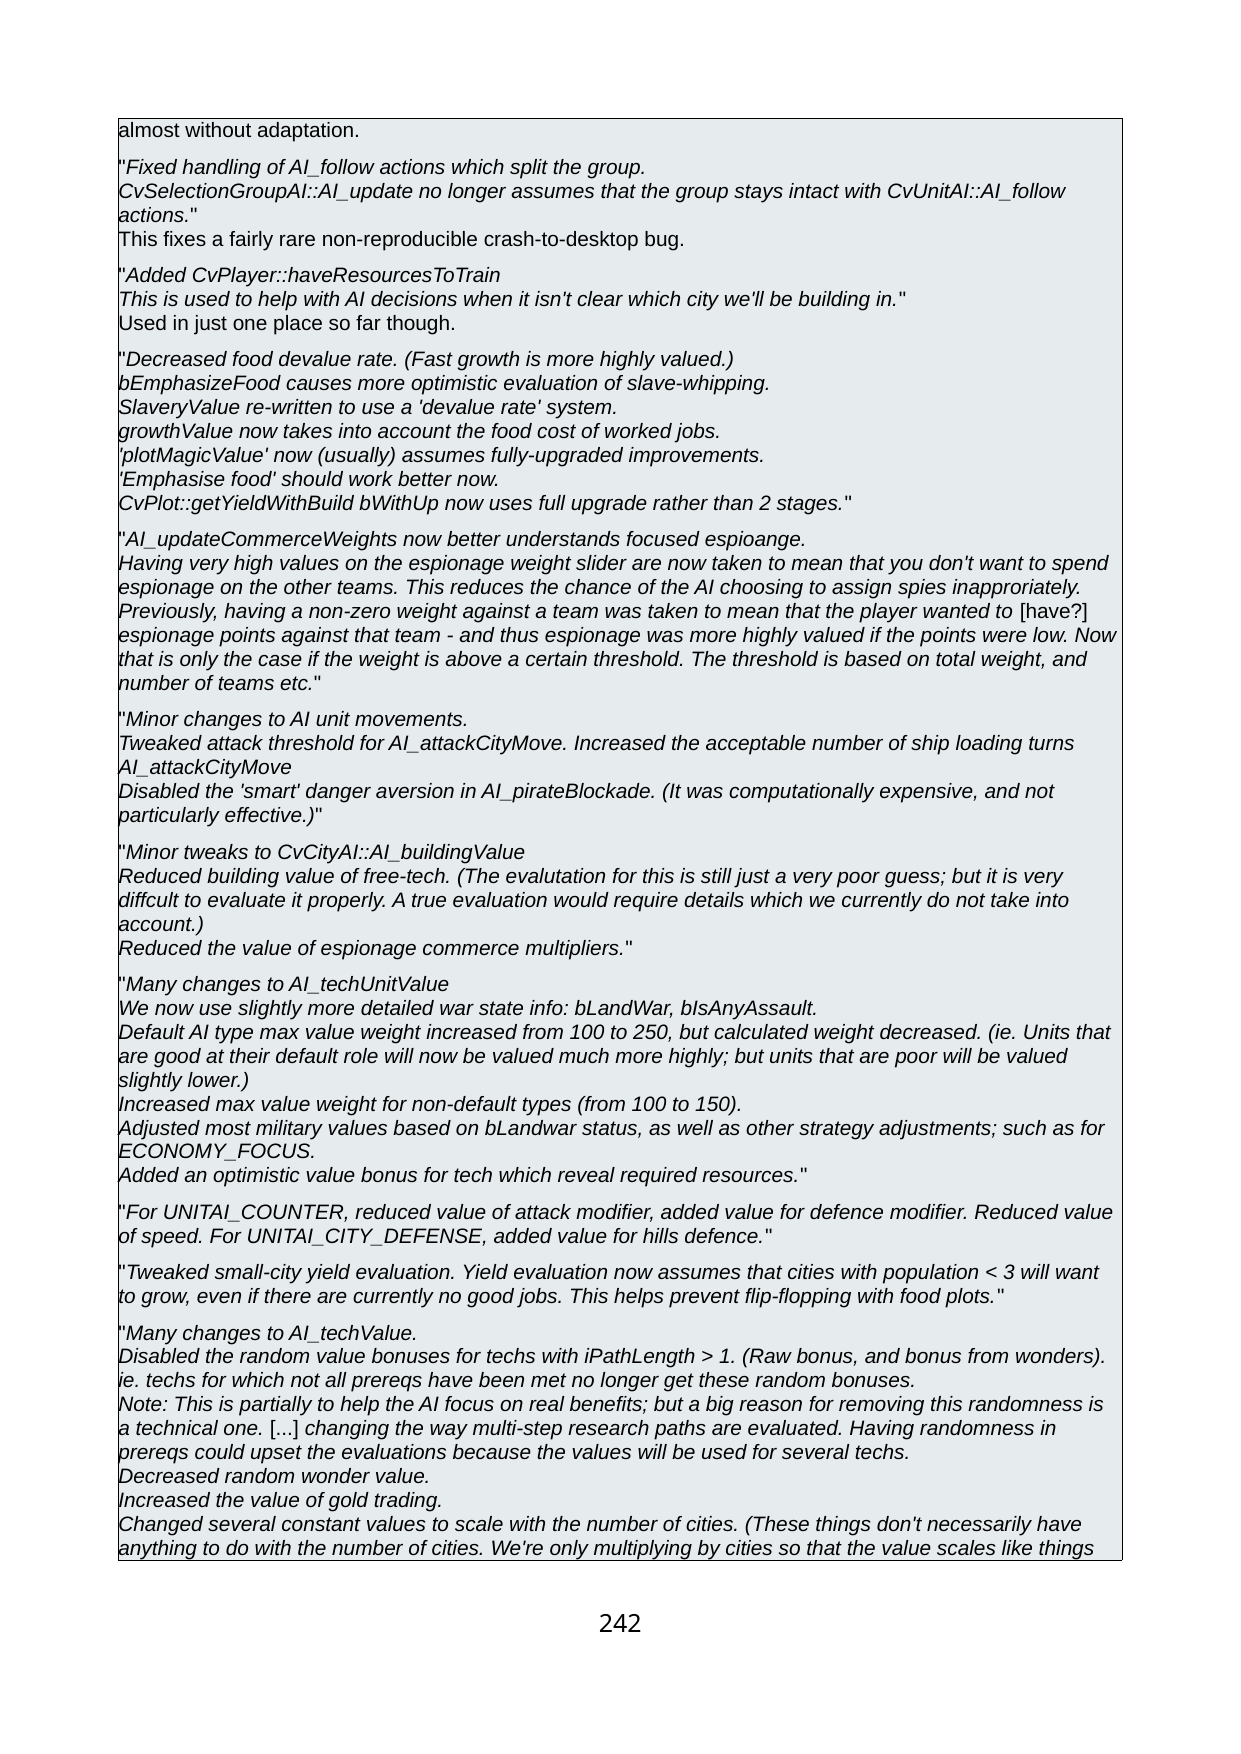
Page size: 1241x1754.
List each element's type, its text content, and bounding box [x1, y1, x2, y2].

table_cell almost without adaptation. "Fixed handling of AI_follow actions which split the group. CvSelectionGroupAI::AI_update no longer assumes that the group stays intact with CvUnitAI::AI_follow actions." This fixes a fairly rare non-reproducible crash-to-desktop bug. "Added CvPlayer::haveResourcesToTrain This is used to help with AI decisions when it isn't clear which city we'll be building in." Used in just one place so far though. "Decreased food devalue rate. (Fast growth is more highly valued.) bEmphasizeFood causes more optimistic evaluation of slave-whipping. SlaveryValue re-written to use a 'devalue rate' system. growthValue now takes into account the food cost of worked jobs. 'plotMagicValue' now (usually) assumes fully-upgraded improvements. 'Emphasise food' should work better now. CvPlot::getYieldWithBuild bWithUp now uses full upgrade rather than 2 stages." "AI_updateCommerceWeights now better understands focused espioange. Having very high values on the espionage weight slider are now taken to mean that you don't want to spend espionage on the other teams. This reduces the chance of the AI choosing to assign spies inapproriately. Previously, having a non-zero weight against a team was taken to mean that the player wanted to [have?] espionage points against that team - and thus espionage was more highly valued if the points were low. Now that is only the case if the weight is above a certain threshold. The threshold is based on total weight, and number of teams etc." "Minor changes to AI unit movements. Tweaked attack threshold for AI_attackCityMove. Increased the acceptable number of ship loading turns AI_attackCityMove Disabled the 'smart' danger aversion in AI_pirateBlockade. (It was computationally expensive, and not particularly effective.)" "Minor tweaks to CvCityAI::AI_buildingValue Reduced building value of free-tech. (The evalutation for this is still just a very poor guess; but it is very diffcult to evaluate it properly. A true evaluation would require details which we currently do not take into account.) Reduced the value of espionage commerce multipliers." "Many changes to AI_techUnitValue We now use slightly more detailed war state info: bLandWar, bIsAnyAssault. Default AI type max value weight increased from 100 to 250, but calculated weight decreased. (ie. Units that are good at their default role will now be valued much more highly; but units that are poor will be valued slightly lower.) Increased max value weight for non-default types (from 100 to 150). Adjusted most military values based on bLandwar status, as well as other strategy adjustments; such as for ECONOMY_FOCUS. Added an optimistic value bonus for tech which reveal required resources." "For UNITAI_COUNTER, reduced value of attack modifier, added value for defence modifier. Reduced value of speed. For UNITAI_CITY_DEFENSE, added value for hills defence." "Tweaked small-city yield evaluation. Yield evaluation now assumes that cities with population < 3 will want to grow, even if there are currently no good jobs. This helps prevent flip-flopping with food plots." "Many changes to AI_techValue. Disabled the random value bonuses for techs with iPathLength > 1. (Raw bonus, and bonus from wonders). ie. techs for which not all prereqs have been met no longer get these random bonuses. Note: This is partially to help the AI focus on real benefits; but a big reason for removing this randomness is a technical one. [...] changing the way multi-step research paths are evaluated. Having randomness in prereqs could upset the evaluations because the values will be used for several techs. Decreased random wonder value. Increased the value of gold trading. Changed several constant values to scale with the number of cities. (These things don't necessarily have anything to do with the number of cities. We're only multiplying by cities so that the value scales like things [119, 119, 1122, 1560]
